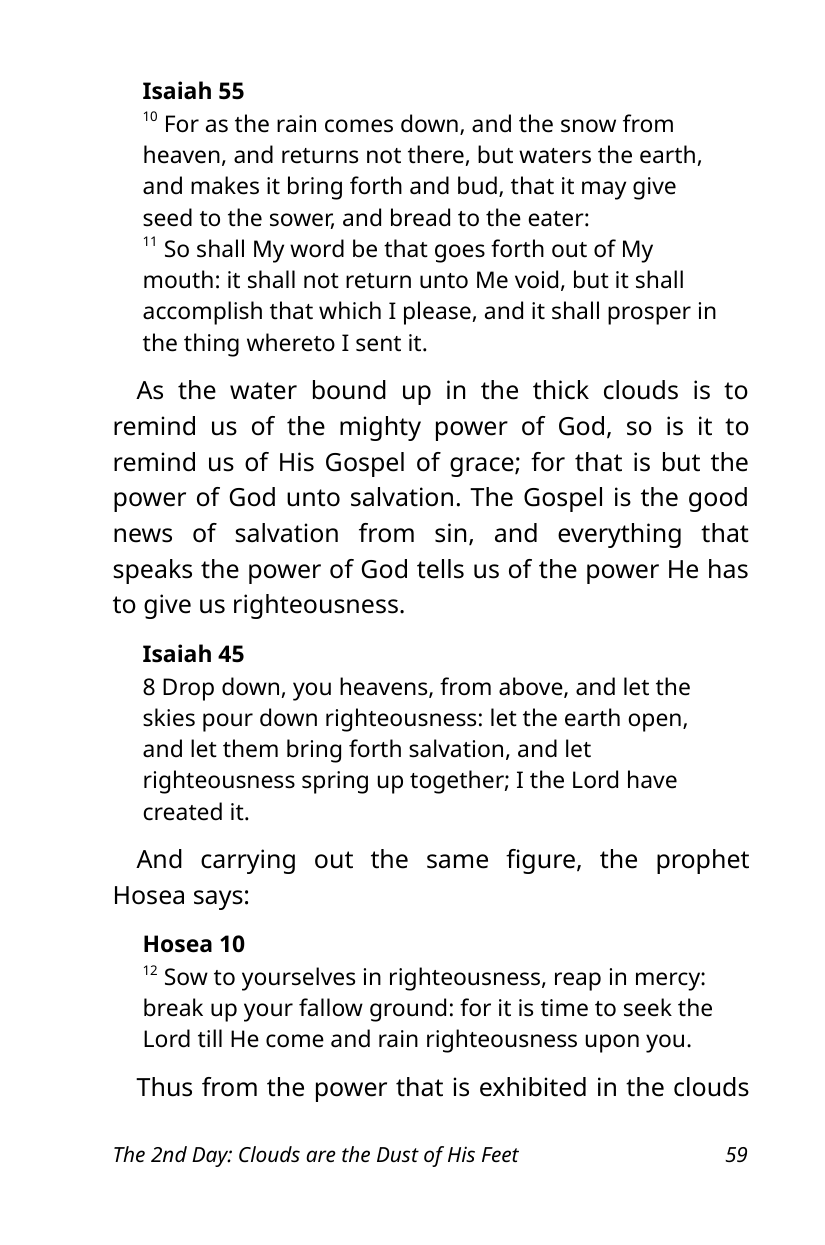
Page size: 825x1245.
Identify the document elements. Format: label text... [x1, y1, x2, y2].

text Hosea 10 [142, 928, 750, 959]
text Thus from the power that is exhibited in the clouds [112, 1070, 750, 1104]
text Isaiah 45 [142, 638, 750, 669]
text 10 For as the rain comes down, and the snow from heaven, and returns not there, but waters the earth, and makes it bring forth and bud, that it may give seed to the sower, and bread to the eater: [142, 108, 720, 233]
text 11 So shall My word be that goes forth out of My mouth: it shall not return unto Me void, but it shall accomplish that which I please, and it shall prosper in the thing whereto I sent it. [142, 233, 720, 358]
text And carrying out the same figure, the prophet Hosea says: [112, 842, 750, 912]
text Isaiah 55 [142, 75, 750, 106]
text As the water bound up in the thick clouds is to remind us of the mighty power of God, so is it to remind us of His Gospel of grace; for that is but the power of God unto salvation. The Gospel is the good news of salvation from sin, and everything that speaks the power of God tells us of the power He has to give us righteousness. [112, 373, 750, 621]
text 8 Drop down, you heavens, from above, and let the skies pour down righteousness: let the earth open, and let them bring forth salvation, and let righteousness spring up together; I the Lord have created it. [142, 671, 720, 827]
text 12 Sow to yourselves in righteousness, reap in mercy: break up your fallow ground: for it is time to seek the Lord till He come and rain righteousness upon you. [142, 961, 720, 1055]
